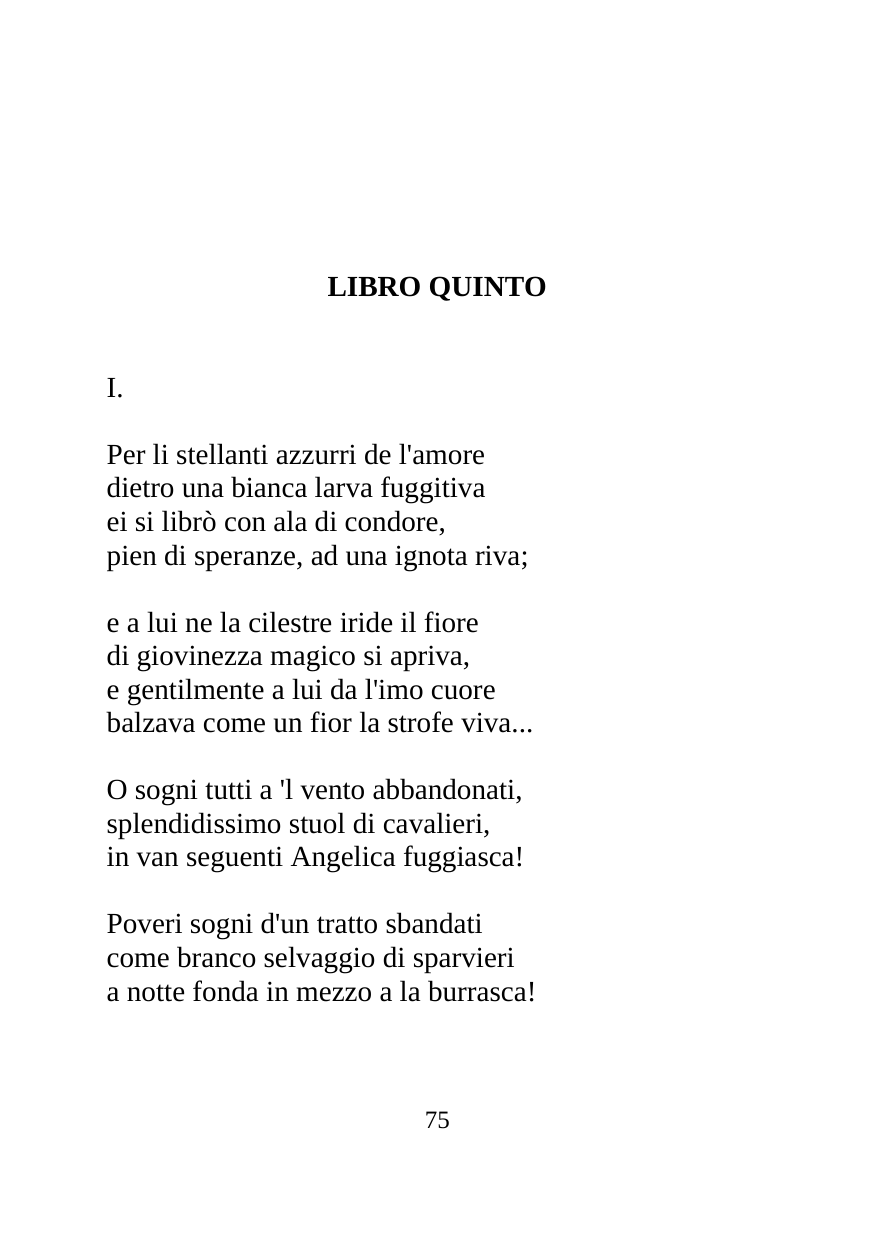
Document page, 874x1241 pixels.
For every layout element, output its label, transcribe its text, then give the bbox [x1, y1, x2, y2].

text come branco selvaggio di sparvieri [106, 940, 768, 974]
text I. [106, 370, 768, 403]
text balzava come un fior la strofe viva... [106, 705, 768, 739]
text pien di speranze, ad una ignota riva; [106, 538, 768, 571]
text dietro una bianca larva fuggitiva [106, 471, 768, 504]
text splendidissimo stuol di cavalieri, [106, 806, 768, 839]
text Per li stellanti azzurri de l'amore [106, 437, 768, 471]
text Poveri sogni d'un tratto sbandati [106, 907, 768, 940]
text di giovinezza magico si apriva, [106, 638, 768, 672]
text e a lui ne la cilestre iride il fiore [106, 605, 768, 638]
text in van seguenti Angelica fuggiasca! [106, 839, 768, 873]
text e gentilmente a lui da l'imo cuore [106, 672, 768, 705]
text ei si librò con ala di condore, [106, 504, 768, 538]
text LIBRO QUINTO [106, 269, 768, 303]
text O sogni tutti a 'l vento abbandonati, [106, 772, 768, 806]
text a notte fonda in mezzo a la burrasca! [106, 974, 768, 1007]
